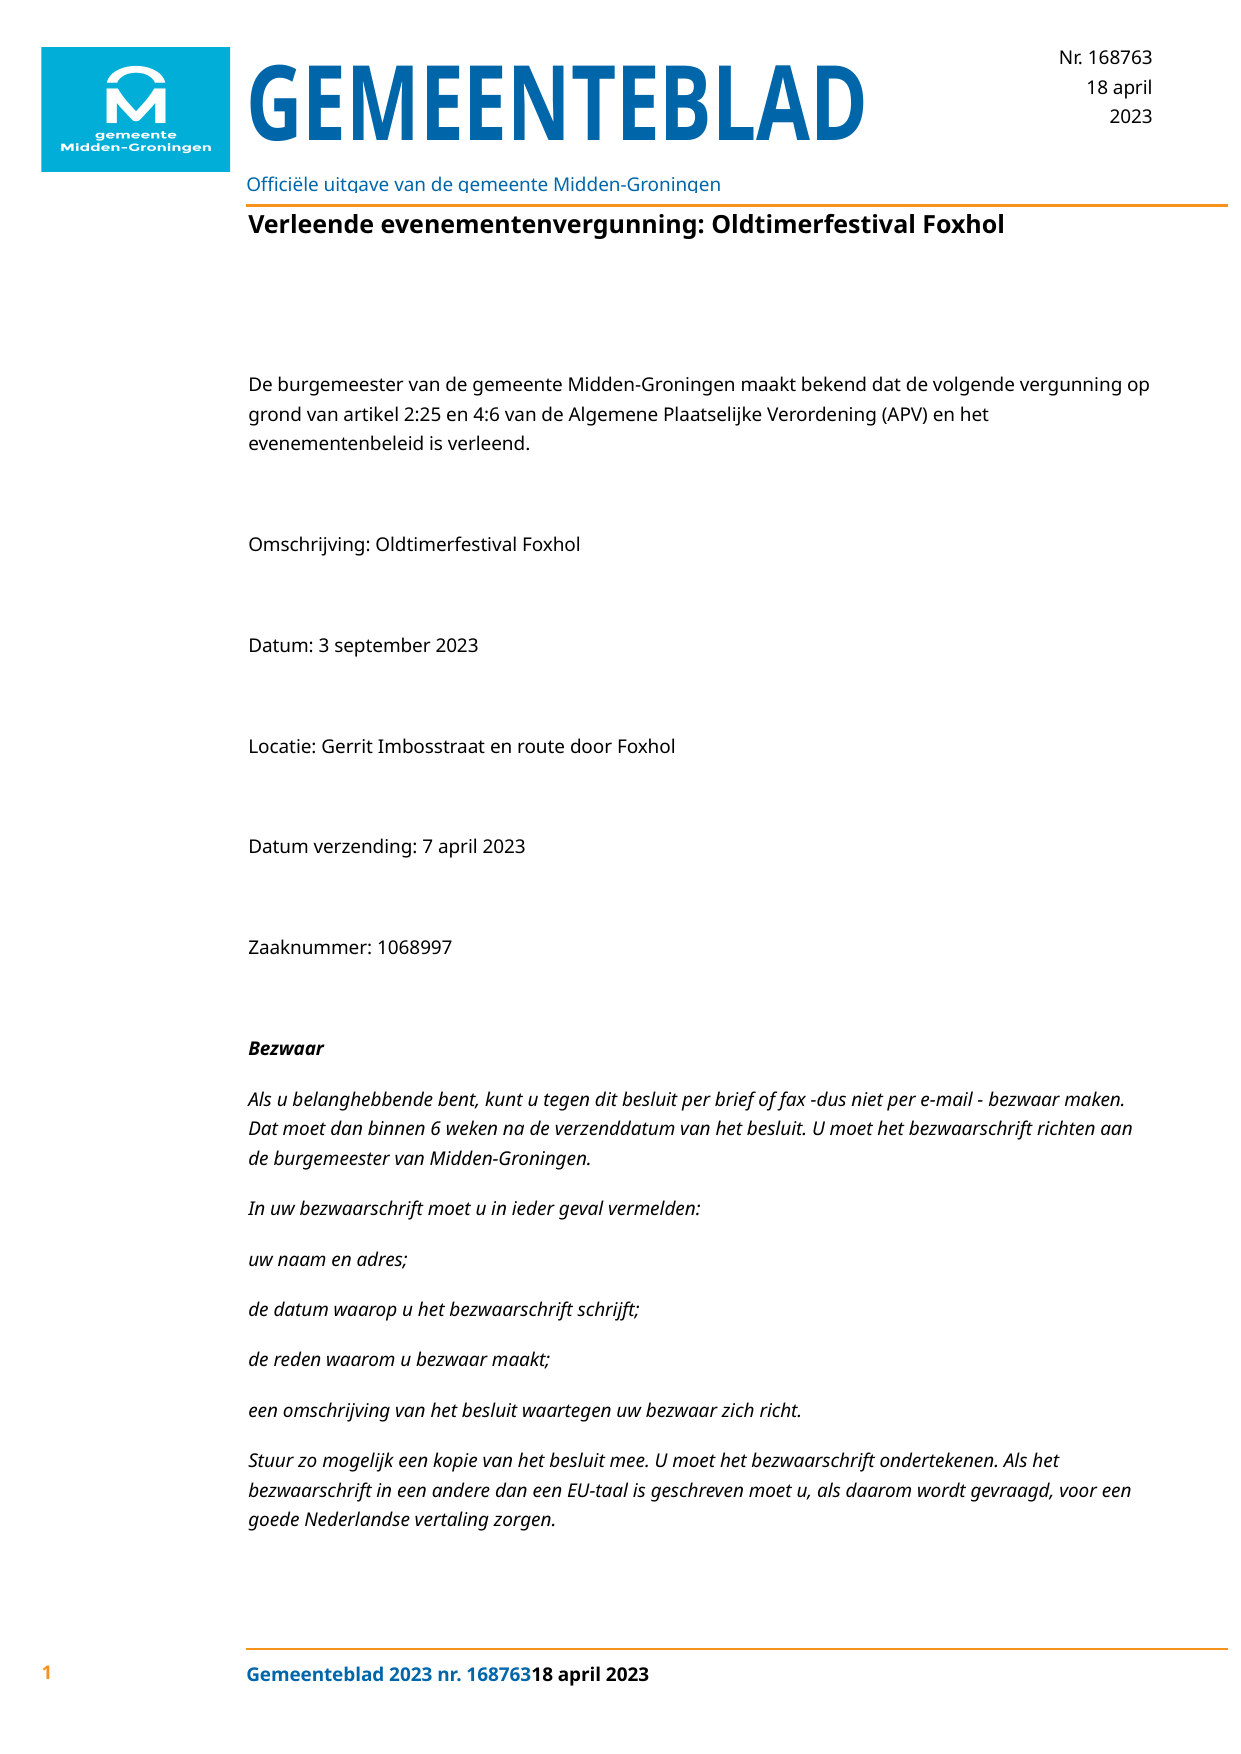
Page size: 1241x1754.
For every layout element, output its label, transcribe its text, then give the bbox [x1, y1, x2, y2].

text De burgemeester van de gemeente Midden-Groningen maakt bekend dat de volgende vergunning op grond van artikel 2:25 en 4:6 van de Algemene Plaatselijke Verordening (APV) en het evenementenbeleid is verleend. [248, 371, 1152, 456]
picture [108, 66, 164, 82]
text een omschrijving van het besluit waartegen uw bezwaar zich richt. [248, 1397, 1152, 1423]
text Zaaknummer: 1068997 [248, 934, 1152, 960]
text Datum: 3 september 2023 [248, 632, 1152, 658]
text In uw bezwaarschrift moet u in ieder geval vermelden: [248, 1195, 1152, 1221]
text Locatie: Gerrit Imbosstraat en route door Foxhol [248, 733, 1152, 758]
picture [184, 146, 190, 153]
text Stuur zo mogelijk een kopie van het besluit mee. U moet het bezwaarschrift ondertekenen. Als het bezwaarschrift in een andere dan een EU-taal is geschreven moet u, als daarom wordt gevraagd, voor een goede Nederlandse vertaling zorgen. [248, 1447, 1152, 1532]
text Datum verzending: 7 april 2023 [248, 834, 1152, 859]
text Omschrijving: Oldtimerfestival Foxhol [248, 531, 1152, 557]
text de datum waarop u het bezwaarschrift schrijft; [248, 1296, 1152, 1322]
text Verleende evenementenvergunning: Oldtimerfestival Foxhol [248, 207, 1152, 241]
text de reden waarom u bezwaar maakt; [248, 1347, 1152, 1372]
text uw naam en adres; [248, 1246, 1152, 1271]
picture [107, 89, 165, 122]
text Als u belanghebbende bent, kunt u tegen dit besluit per brief of fax -dus niet per e-mail - bezwaar maken. Dat moet dan binnen 6 weken na de verzenddatum van het besluit. U moet het bezwaarschrift richten aan de burgemeester van Midden-Groningen. [248, 1086, 1152, 1171]
text Bezwaar [248, 1035, 1152, 1061]
